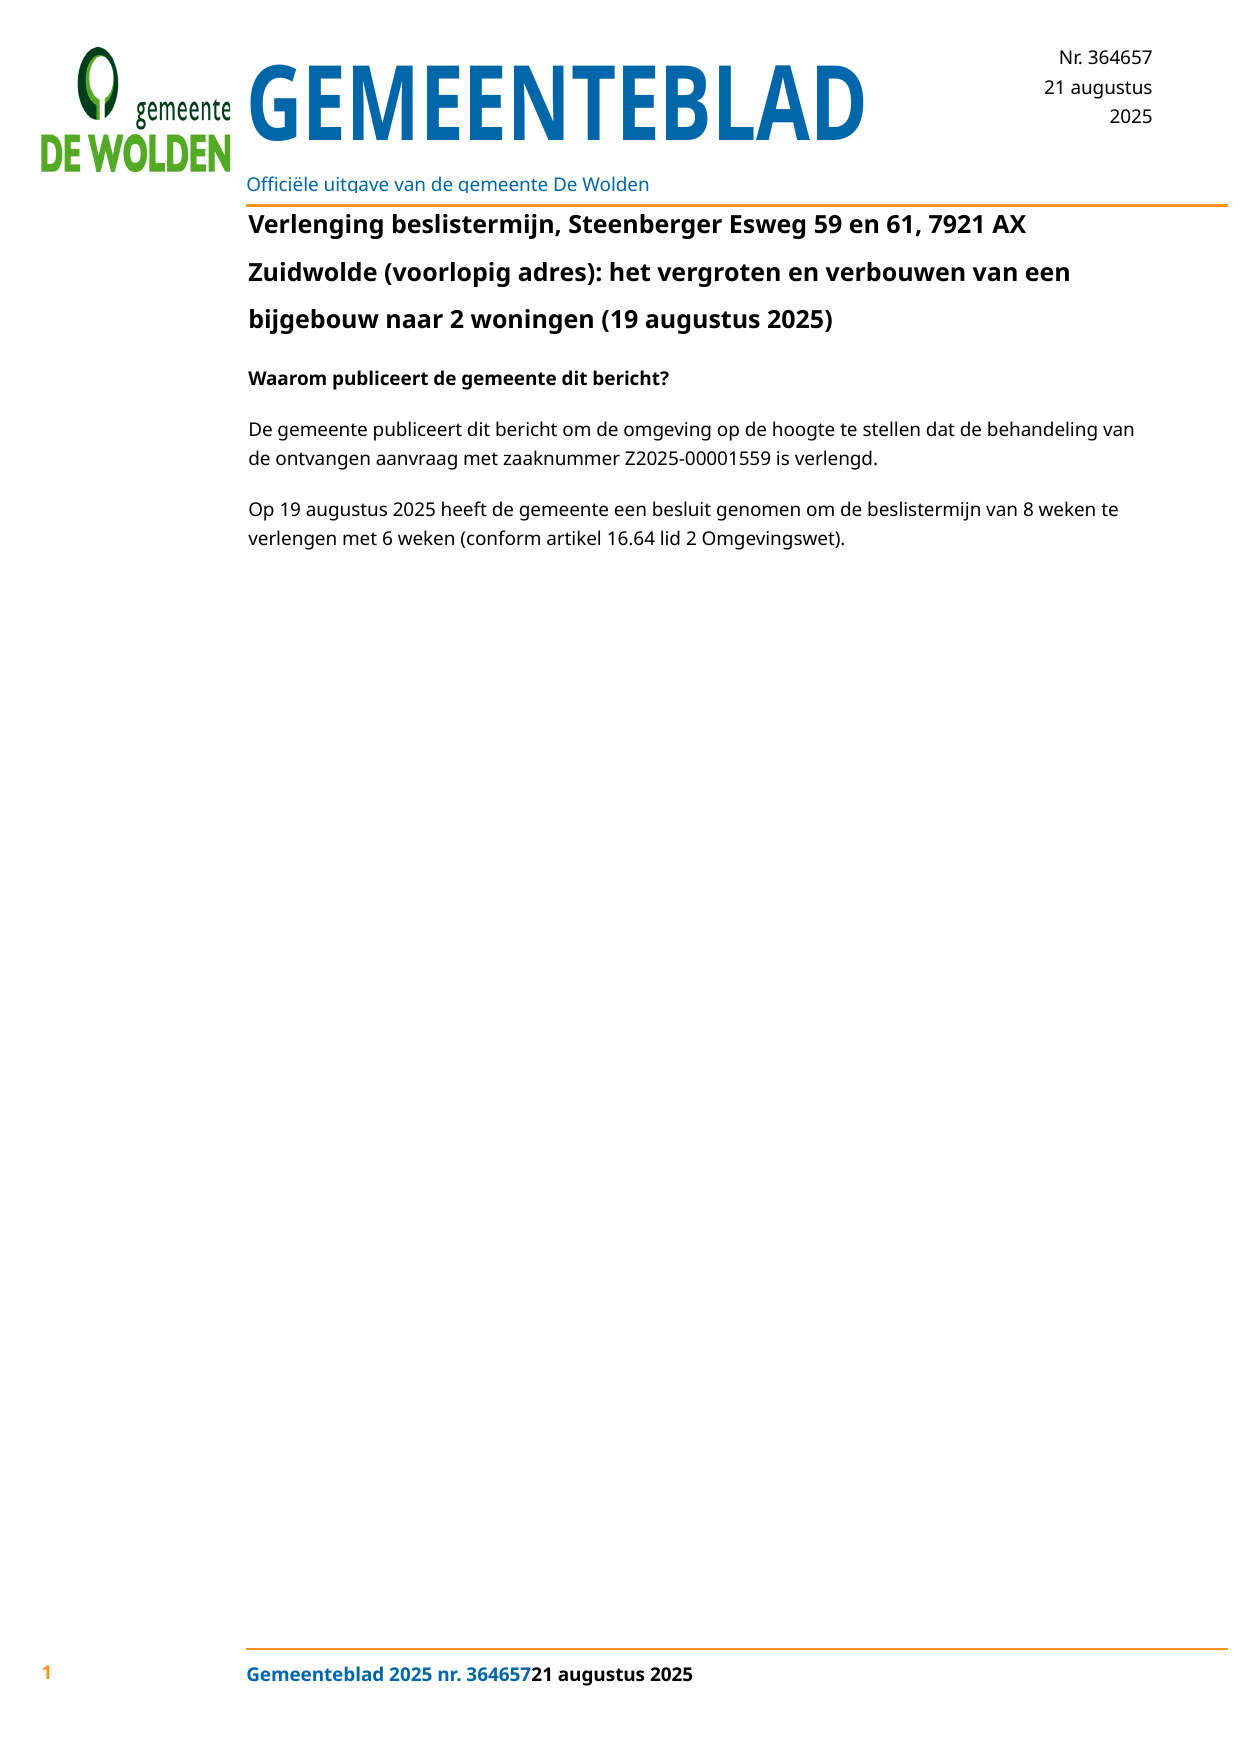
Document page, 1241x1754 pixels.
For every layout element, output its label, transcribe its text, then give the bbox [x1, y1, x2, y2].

text Waarom publiceert de gemeente dit bericht? [248, 366, 1152, 391]
text Verlenging beslistermijn, Steenberger Esweg 59 en 61, 7921 AX Zuidwolde (voorlopig adres): het vergroten en verbouwen van een bijgebouw naar 2 woningen (19 augustus 2025) [248, 207, 1152, 336]
picture [41, 47, 231, 172]
text De gemeente publiceert dit bericht om de omgeving op de hoogte te stellen dat de behandeling van de ontvangen aanvraag met zaaknummer Z2025-00001559 is verlengd. [248, 416, 1152, 471]
text Op 19 augustus 2025 heeft de gemeente een besluit genomen om de beslistermijn van 8 weken te verlengen met 6 weken (conform artikel 16.64 lid 2 Omgevingswet). [248, 496, 1152, 551]
